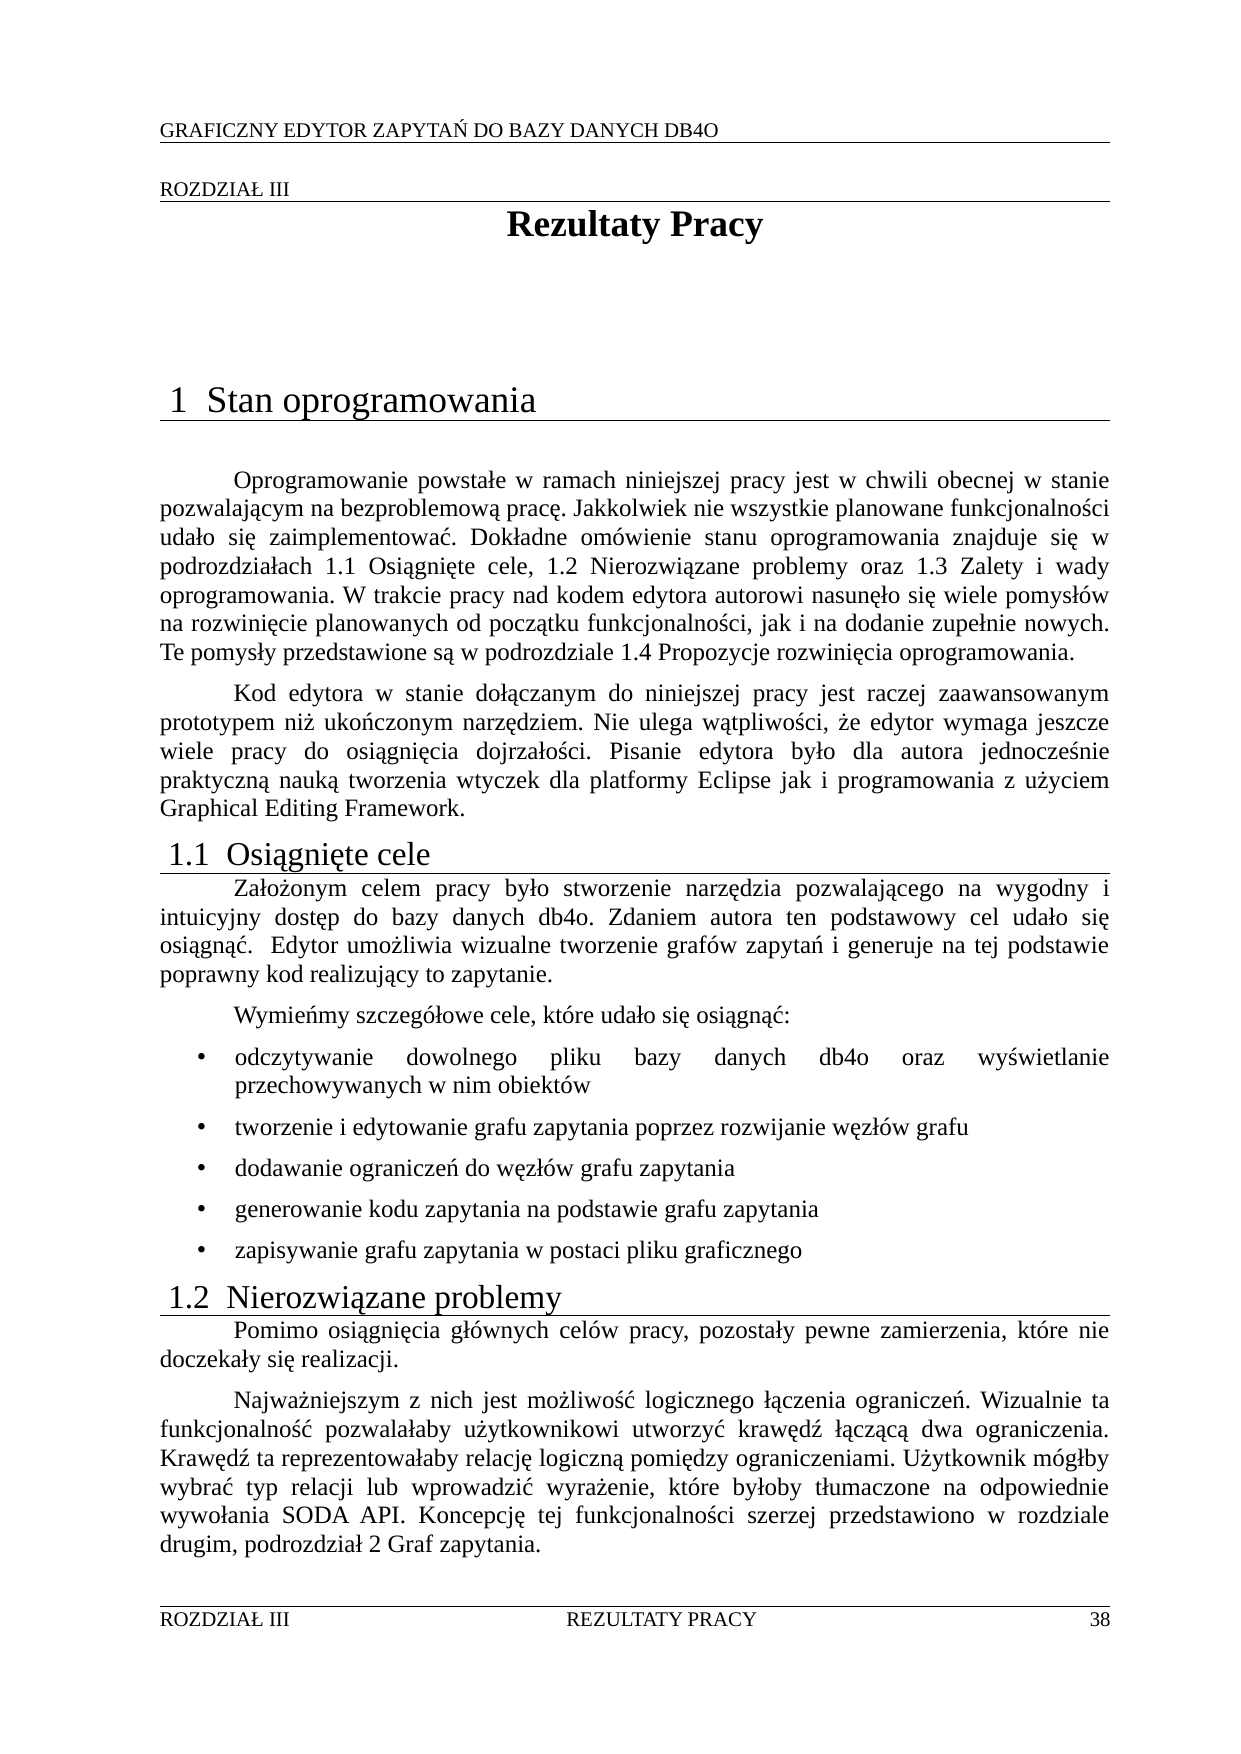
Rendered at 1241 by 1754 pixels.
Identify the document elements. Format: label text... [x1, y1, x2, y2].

subtitle Nierozwiązane problemy [159, 1277, 1110, 1315]
list generowanie kodu zapytania na podstawie grafu zapytania [197, 1194, 1110, 1223]
list dodawanie ograniczeń do węzłów grafu zapytania [197, 1153, 1110, 1182]
subtitle Osiągnięte cele [159, 835, 1110, 873]
list tworzenie i edytowanie grafu zapytania poprzez rozwijanie węzłów grafu [197, 1112, 1110, 1141]
text Założonym celem pracy było stworzenie narzędzia pozwalającego na wygodny i intuicyjny dostęp do bazy danych db4o. Zdaniem autora ten podstawowy cel udało się osiągnąć. Edytor umożliwia wizualne tworzenie grafów zapytań i generuje na tej podstawie poprawny kod realizujący to zapytanie. [159, 873, 1110, 988]
text Kod edytora w stanie dołączanym do niniejszej pracy jest raczej zaawansowanym prototypem niż ukończonym narzędziem. Nie ulega wątpliwości, że edytor wymaga jeszcze wiele pracy do osiągnięcia dojrzałości. Pisanie edytora było dla autora jednocześnie praktyczną nauką tworzenia wtyczek dla platformy Eclipse jak i programowania z użyciem Graphical Editing Framework. [159, 678, 1110, 822]
text Oprogramowanie powstałe w ramach niniejszej pracy jest w chwili obecnej w stanie pozwalającym na bezproblemową pracę. Jakkolwiek nie wszystkie planowane funkcjonalności udało się zaimplementować. Dokładne omówienie stanu oprogramowania znajduje się w podrozdziałach 1.1 Osiągnięte cele, 1.2 Nierozwiązane problemy oraz 1.3 Zalety i wady oprogramowania. W trakcie pracy nad kodem edytora autorowi nasunęło się wiele pomysłów na rozwinięcie planowanych od początku funkcjonalności, jak i na dodanie zupełnie nowych. Te pomysły przedstawione są w podrozdziale 1.4 Propozycje rozwinięcia oprogramowania. [159, 465, 1110, 666]
text Pomimo osiągnięcia głównych celów pracy, pozostały pewne zamierzenia, które nie doczekały się realizacji. [159, 1315, 1110, 1373]
text Najważniejszym z nich jest możliwość logicznego łączenia ograniczeń. Wizualnie ta funkcjonalność pozwalałaby użytkownikowi utworzyć krawędź łączącą dwa ograniczenia. Krawędź ta reprezentowałaby relację logiczną pomiędzy ograniczeniami. Użytkownik mógłby wybrać typ relacji lub wprowadzić wyrażenie, które byłoby tłumaczone na odpowiednie wywołania SODA API. Koncepcję tej funkcjonalności szerzej przedstawiono w rozdziale drugim, podrozdział 2 Graf zapytania. [159, 1385, 1110, 1558]
subtitle Stan oprogramowania [159, 377, 1110, 420]
subtitle ROZDZIAŁ III [159, 177, 1110, 201]
list zapisywanie grafu zapytania w postaci pliku graficznego [197, 1236, 1110, 1264]
list odczytywanie dowolnego pliku bazy danych db4o oraz wyświetlanie przechowywanych w nim obiektów [197, 1042, 1110, 1099]
text Wymieńmy szczegółowe cele, które udało się osiągnąć: [159, 1001, 1110, 1029]
text Rezultaty Pracy [159, 201, 1110, 244]
